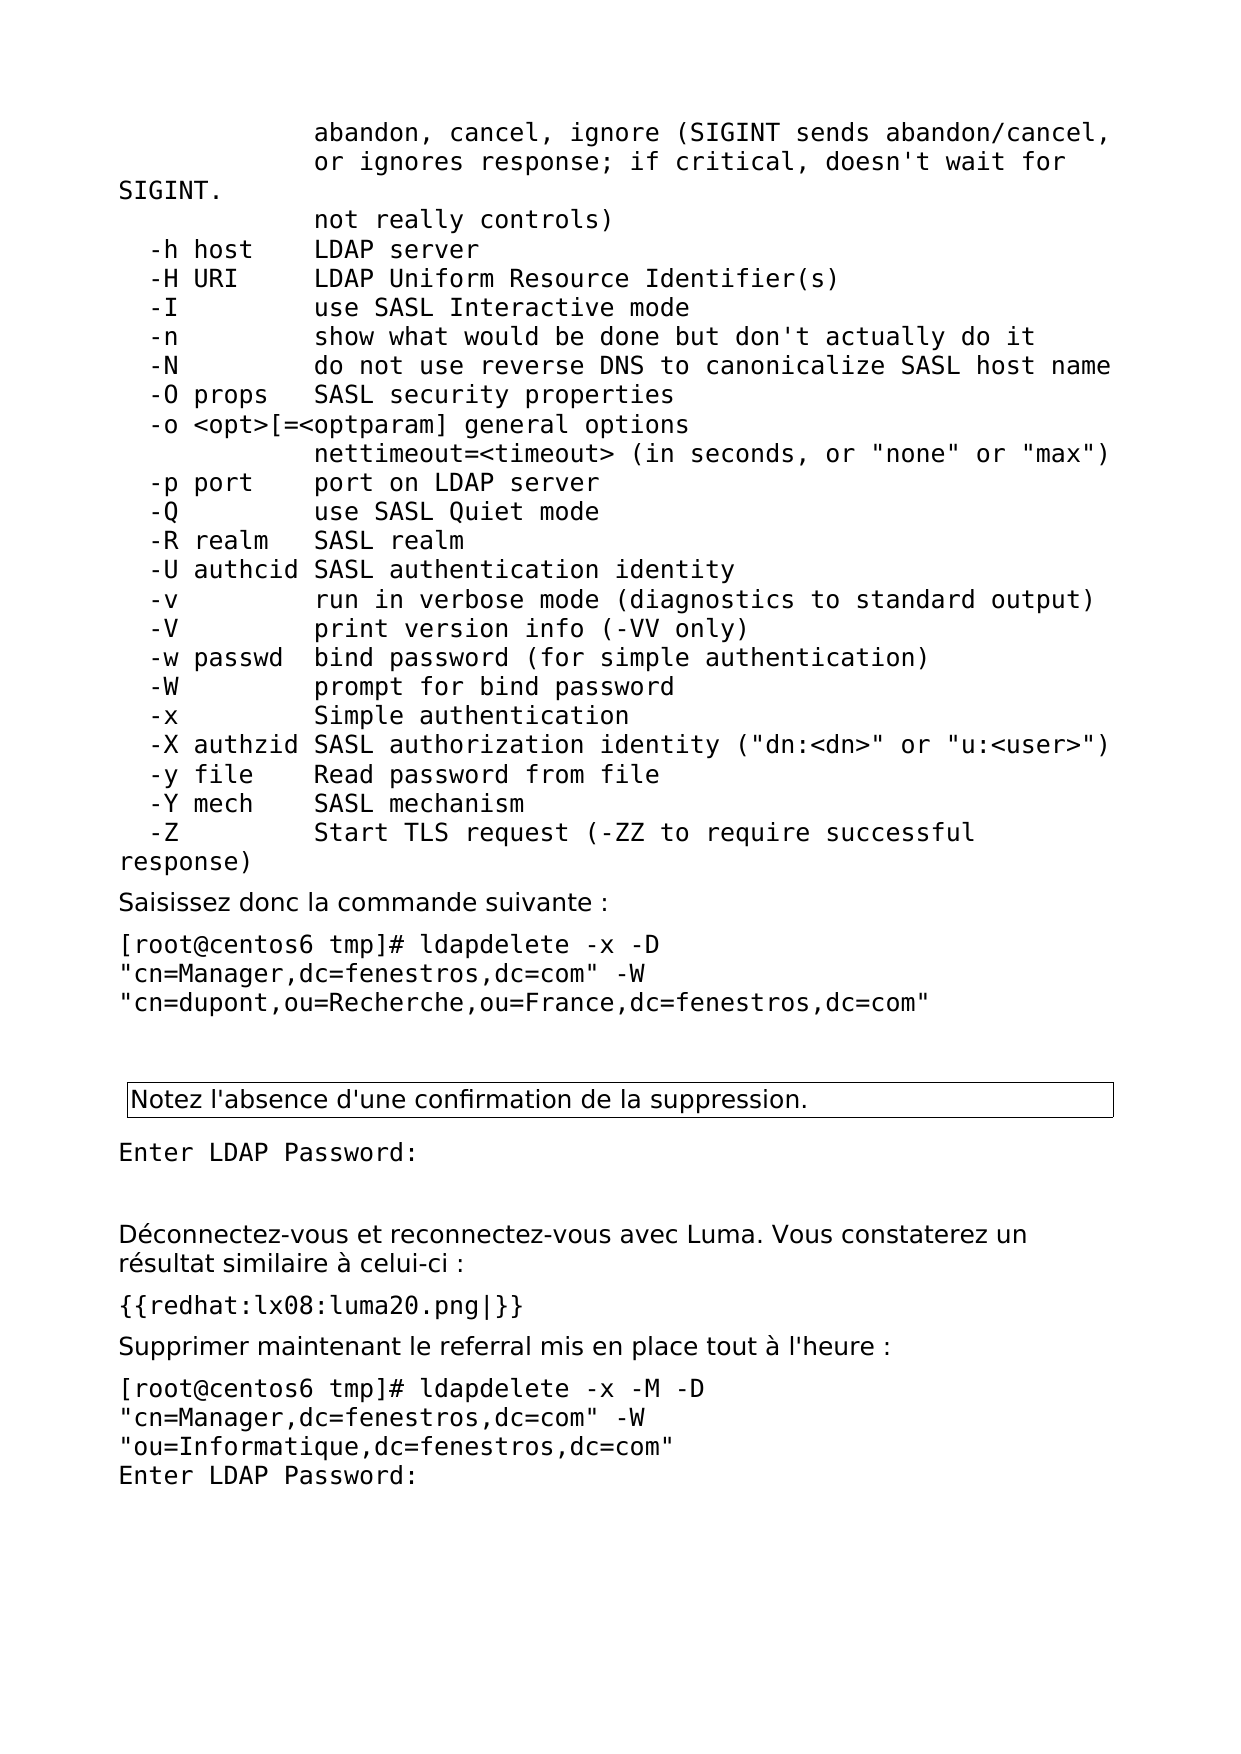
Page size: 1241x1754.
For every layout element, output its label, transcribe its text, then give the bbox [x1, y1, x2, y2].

text Supprimer maintenant le referral mis en place tout à l'heure : [118, 1332, 1122, 1361]
text Déconnectez-vous et reconnectez-vous avec Luma. Vous constaterez un résultat similaire à celui-ci : [118, 1221, 1122, 1279]
text Saisissez donc la commande suivante : [118, 888, 1122, 917]
text {{redhat:lx08:luma20.png|}} [118, 1291, 1122, 1321]
table_header Notez l'absence d'une confirmation de la suppression. [128, 1083, 1113, 1117]
text Enter LDAP Password: [118, 1126, 1122, 1167]
text [root@centos6 tmp]# ldapdelete -x -D "cn=Manager,dc=fenestros,dc=com" -W "cn=dupont,ou=Recherche,ou=France,dc=fenestros,dc=com" [118, 930, 1122, 1058]
text abandon, cancel, ignore (SIGINT sends abandon/cancel, or ignores response; if critical, doesn't wait for SIGINT. not really controls) -h host LDAP server -H URI LDAP Uniform Resource Identifier(s) -I use SASL Interactive mode -n show what would be done but don't actually do it -N do not use reverse DNS to canonicalize SASL host name -O props SASL security properties -o <opt>[=<optparam] general options nettimeout=<timeout> (in seconds, or "none" or "max") -p port port on LDAP server -Q use SASL Quiet mode -R realm SASL realm -U authcid SASL authentication identity -v run in verbose mode (diagnostics to standard output) -V print version info (-VV only) -w passwd bind password (for simple authentication) -W prompt for bind password -x Simple authentication -X authzid SASL authorization identity ("dn:<dn>" or "u:<user>") -y file Read password from file -Y mech SASL mechanism -Z Start TLS request (-ZZ to require successful response) [118, 118, 1122, 876]
text [root@centos6 tmp]# ldapdelete -x -M -D "cn=Manager,dc=fenestros,dc=com" -W "ou=Informatique,dc=fenestros,dc=com" Enter LDAP Password: [118, 1374, 1122, 1491]
